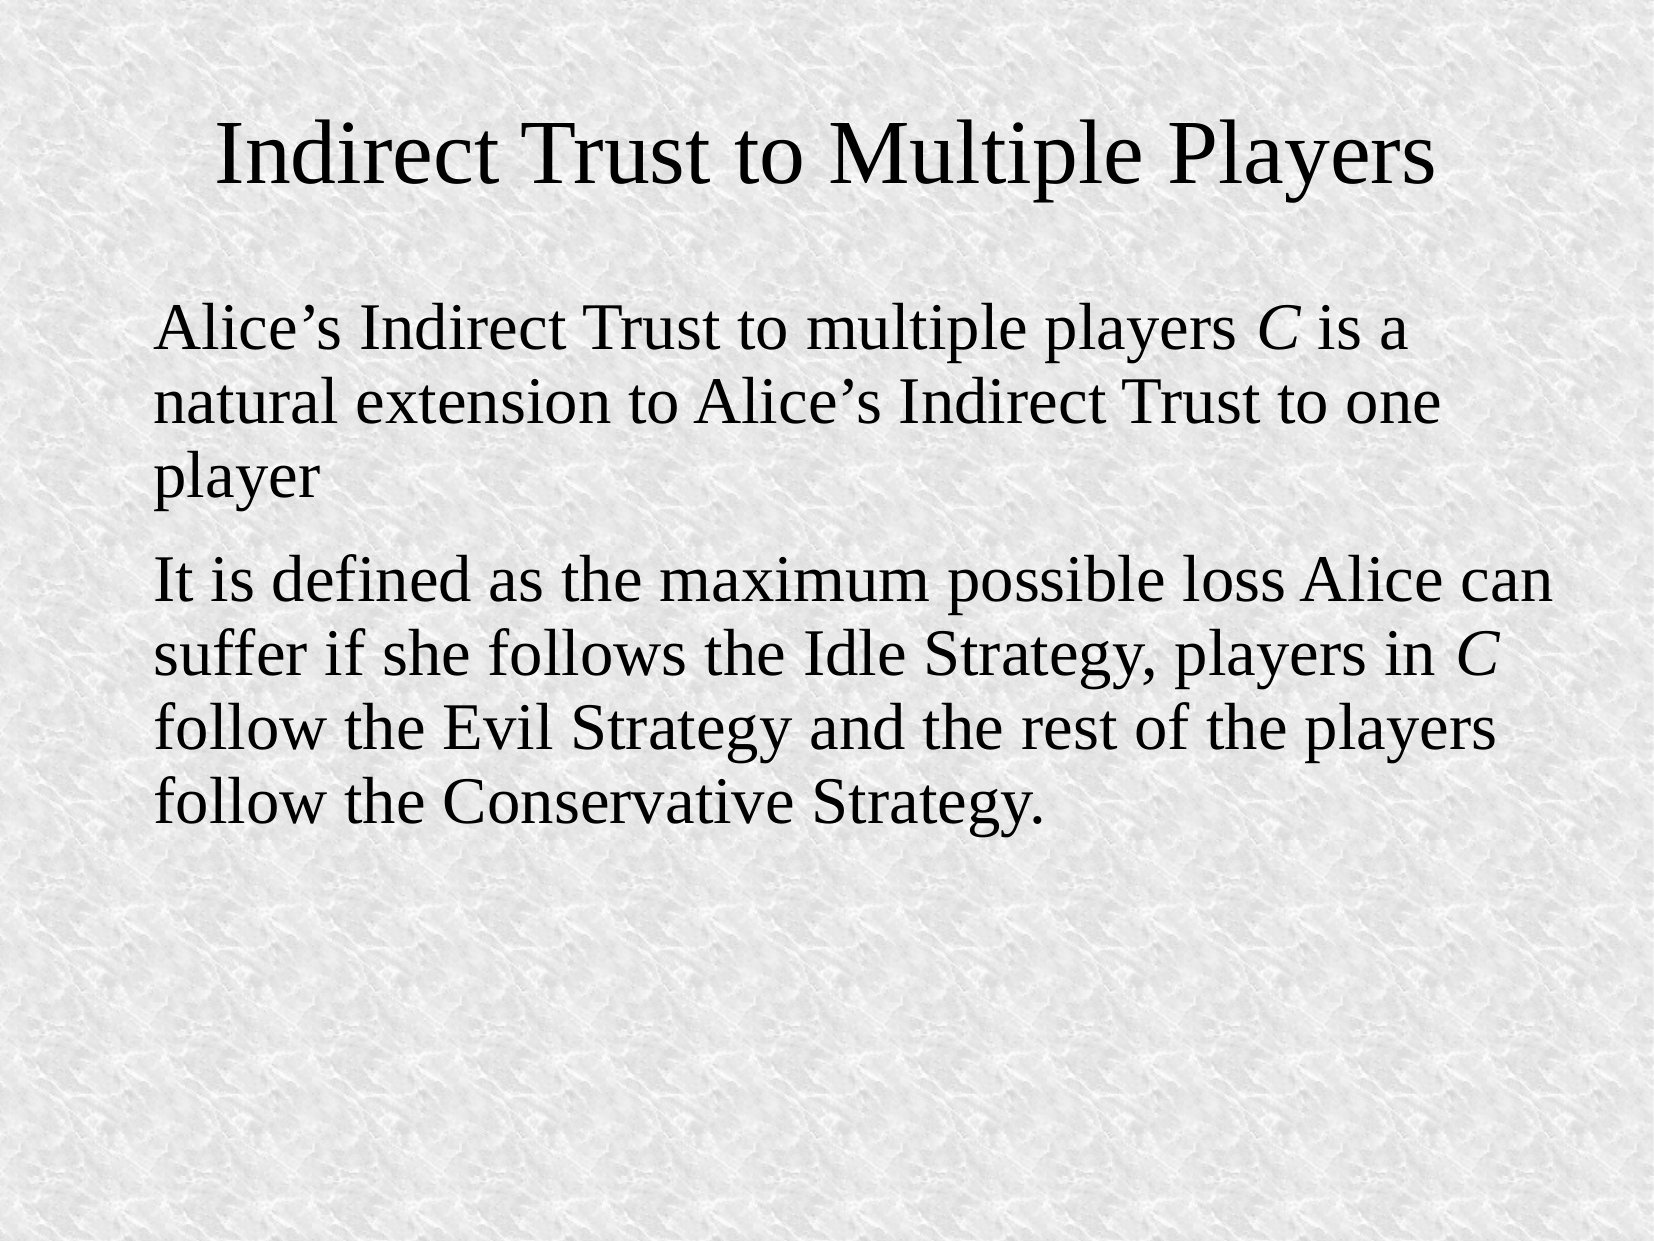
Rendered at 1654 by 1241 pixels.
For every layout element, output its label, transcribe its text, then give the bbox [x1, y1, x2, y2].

title Indirect Trust to Multiple Players [82, 49, 1571, 257]
picture [0, 0, 1654, 1241]
list Alice’s Indirect Trust to multiple players C is a natural extension to Alice’s Indirect Trust to one player It is defined as the maximum possible loss Alice can suffer if she follows the Idle Strategy, players in C follow the Evil Strategy and the rest of the players follow the Conservative Strategy. [82, 290, 1571, 1010]
